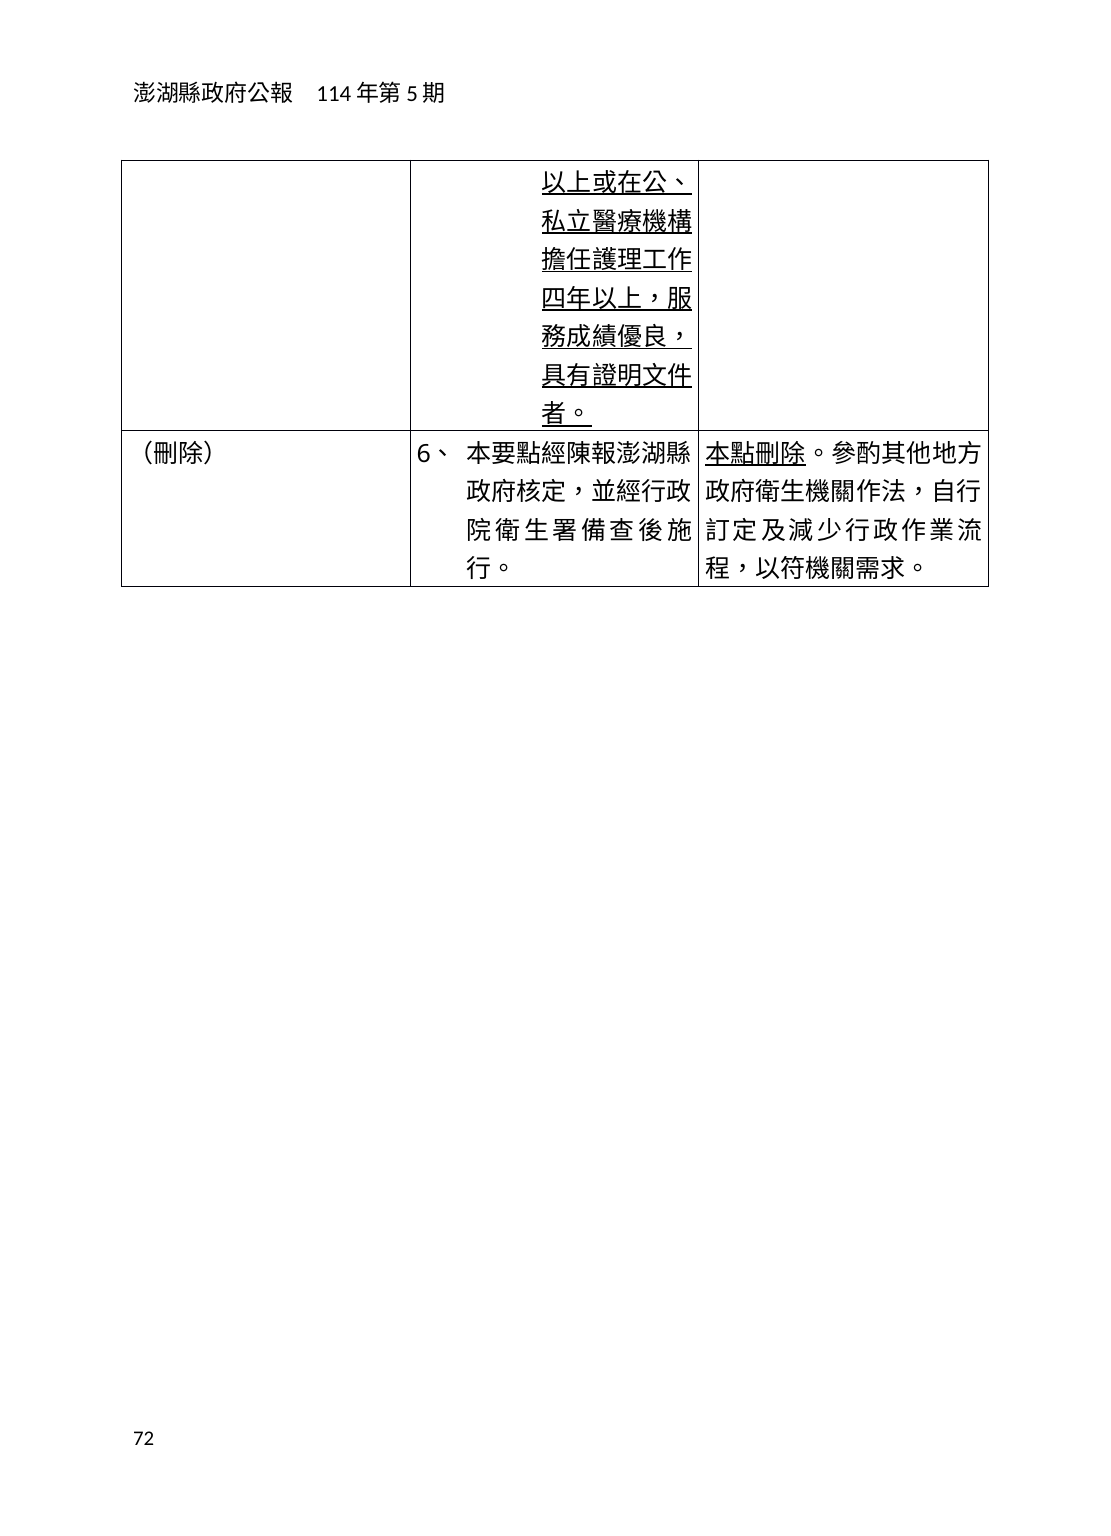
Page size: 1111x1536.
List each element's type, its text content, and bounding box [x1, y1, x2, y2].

table_cell [122, 161, 410, 430]
table_cell 以上或在公、私立醫療機構擔任護理工作四年以上，服務成績優良，具有證明文件者。 [411, 161, 698, 430]
table_cell 本要點經陳報澎湖縣政府核定，並經行政院衛生署備查後施行。 [411, 431, 698, 586]
table_cell 本點刪除。參酌其他地方政府衛生機關作法，自行訂定及減少行政作業流程，以符機關需求。 [699, 431, 988, 586]
table_cell （刪除） [122, 431, 410, 586]
table_cell [699, 161, 988, 430]
